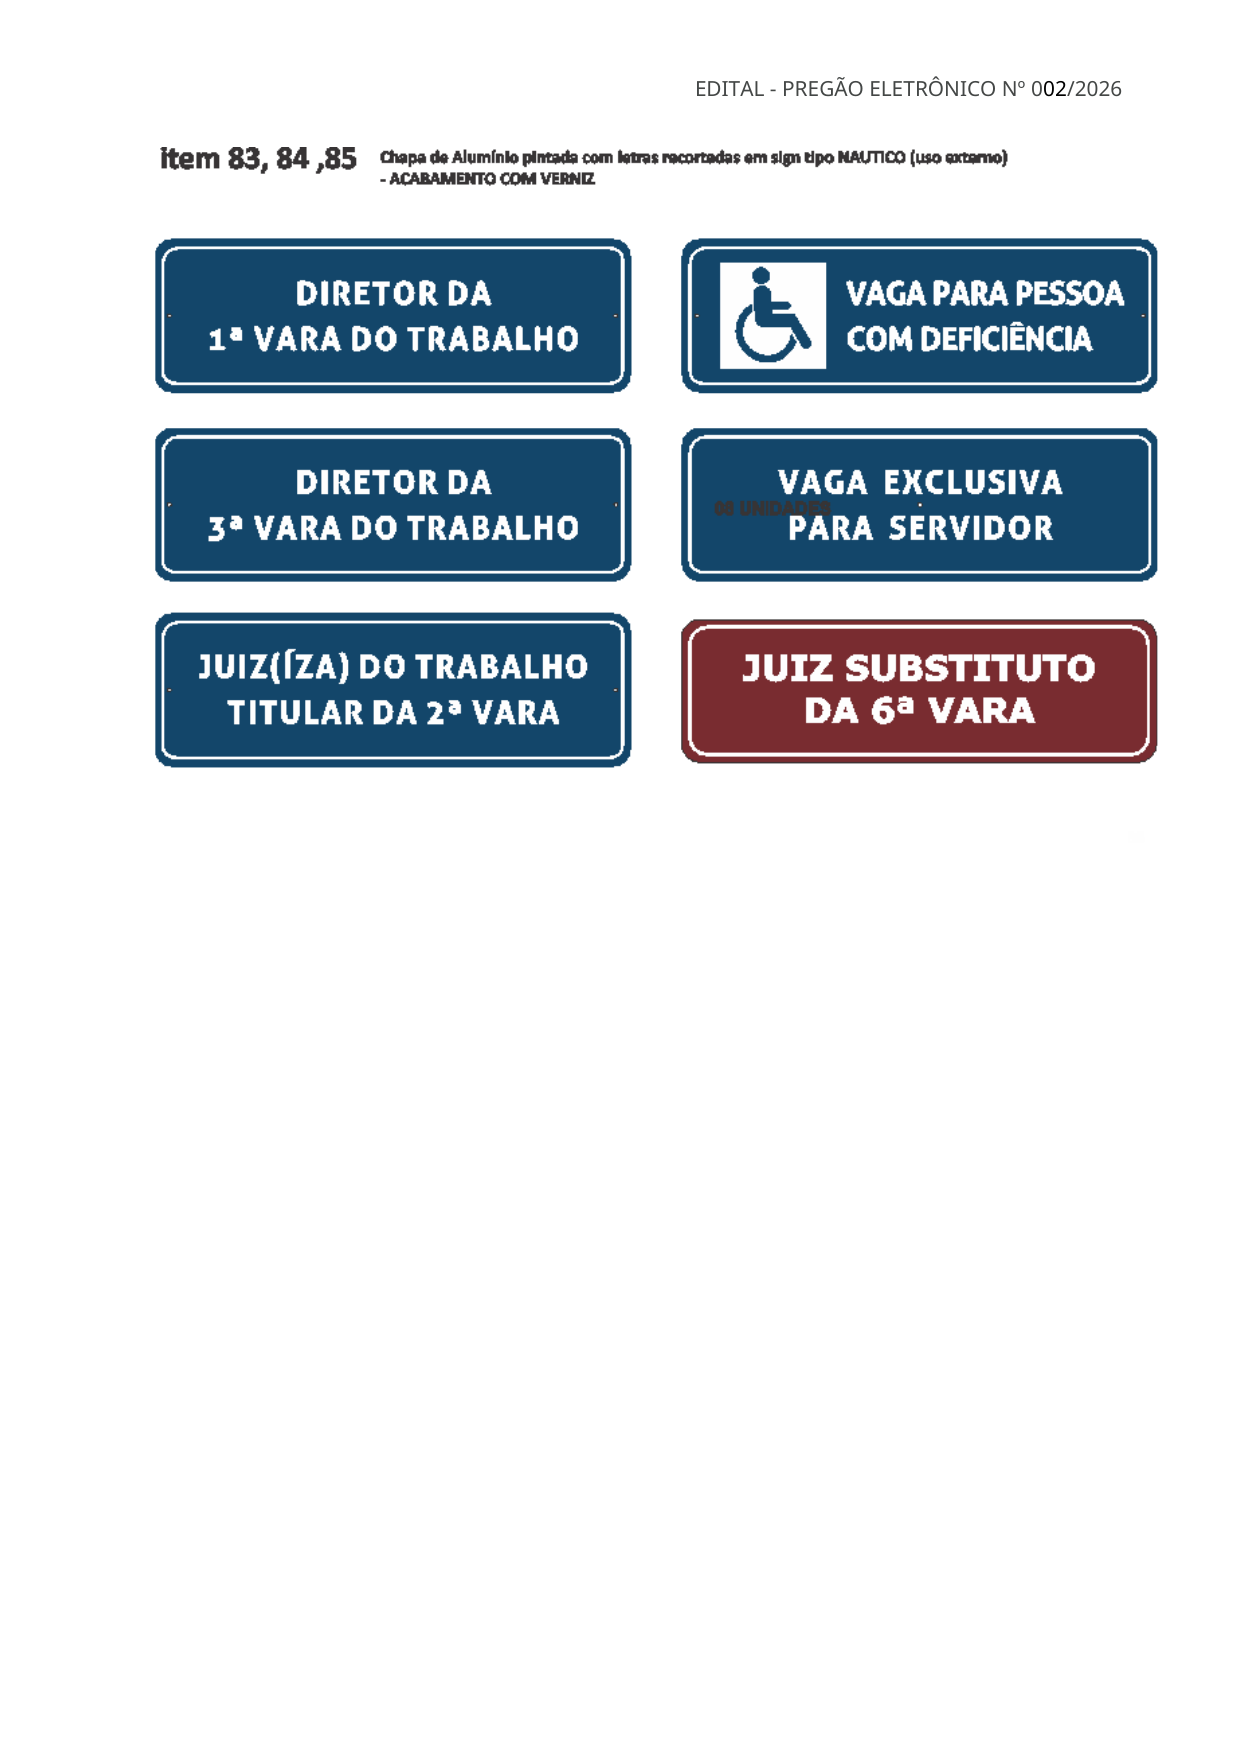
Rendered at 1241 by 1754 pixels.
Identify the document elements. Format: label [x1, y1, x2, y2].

picture [155, 147, 1158, 843]
